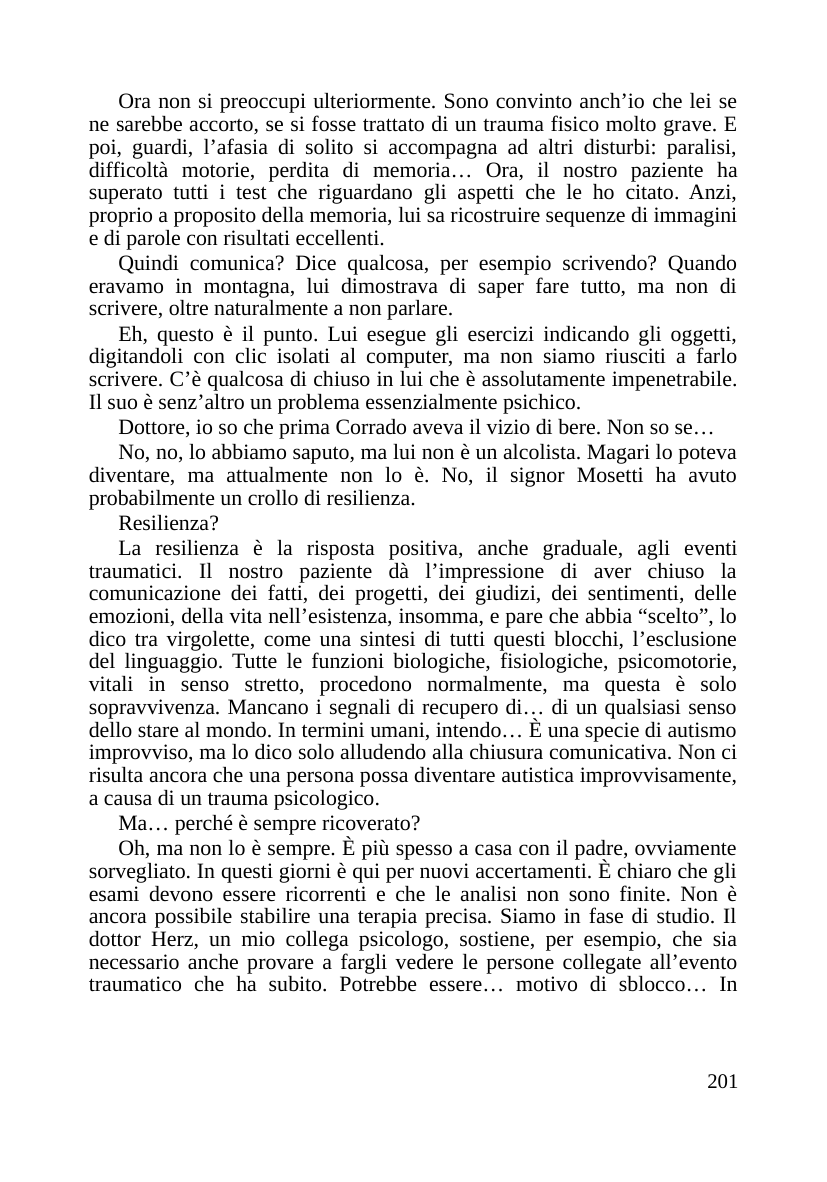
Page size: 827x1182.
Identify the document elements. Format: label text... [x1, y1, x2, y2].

text Dottore, io so che prima Corrado aveva il vizio di bere. Non so se… [88, 414, 738, 439]
text No, no, lo abbiamo saputo, ma lui non è un alcolista. Magari lo poteva diventare, ma attualmente non lo è. No, il signor Mosetti ha avuto probabilmente un crollo di resilienza. [88, 439, 738, 510]
text La resilienza è la risposta positiva, anche graduale, agli eventi traumatici. Il nostro paziente dà l’impressione di aver chiuso la comunicazione dei fatti, dei progetti, dei giudizi, dei sentimenti, delle emozioni, della vita nell’esistenza, insomma, e pare che abbia “scelto”, lo dico tra virgolette, come una sintesi di tutti questi blocchi, l’esclusione del linguaggio. Tutte le funzioni biologiche, fisiologiche, psicomotorie, vitali in senso stretto, procedono normalmente, ma questa è solo sopravvivenza. Mancano i segnali di recupero di… di un qualsiasi senso dello stare al mondo. In termini umani, intendo… È una specie di autismo improvviso, ma lo dico solo alludendo alla chiusura comunicativa. Non ci risulta ancora che una persona possa diventare autistica improvvisamente, a causa di un trauma psicologico. [88, 535, 738, 810]
text Ora non si preoccupi ulteriormente. Sono convinto anch’io che lei se ne sarebbe accorto, se si fosse trattato di un trauma fisico molto grave. E poi, guardi, l’afasia di solito si accompagna ad altri disturbi: paralisi, difficoltà motorie, perdita di memoria… Ora, il nostro paziente ha superato tutti i test che riguardano gli aspetti che le ho citato. Anzi, proprio a proposito della memoria, lui sa ricostruire sequenze di immagini e di parole con risultati eccellenti. [88, 88, 738, 250]
text Ma… perché è sempre ricoverato? [88, 810, 738, 835]
text Resilienza? [88, 510, 738, 535]
text Quindi comunica? Dice qualcosa, per esempio scrivendo? Quando eravamo in montagna, lui dimostrava di saper fare tutto, ma non di scrivere, oltre naturalmente a non parlare. [88, 250, 738, 321]
text Eh, questo è il punto. Lui esegue gli esercizi indicando gli oggetti, digitandoli con clic isolati al computer, ma non siamo riusciti a farlo scrivere. C’è qualcosa di chiuso in lui che è assolutamente impenetrabile. Il suo è senz’altro un problema essenzialmente psichico. [88, 321, 738, 414]
text Oh, ma non lo è sempre. È più spesso a casa con il padre, ovviamente sorvegliato. In questi giorni è qui per nuovi accertamenti. È chiaro che gli esami devono essere ricorrenti e che le analisi non sono finite. Non è ancora possibile stabilire una terapia precisa. Siamo in fase di studio. Il dottor Herz, un mio collega psicologo, sostiene, per esempio, che sia necessario anche provare a fargli vedere le persone collegate all’evento traumatico che ha subito. Potrebbe essere… motivo di sblocco… In [88, 835, 738, 997]
